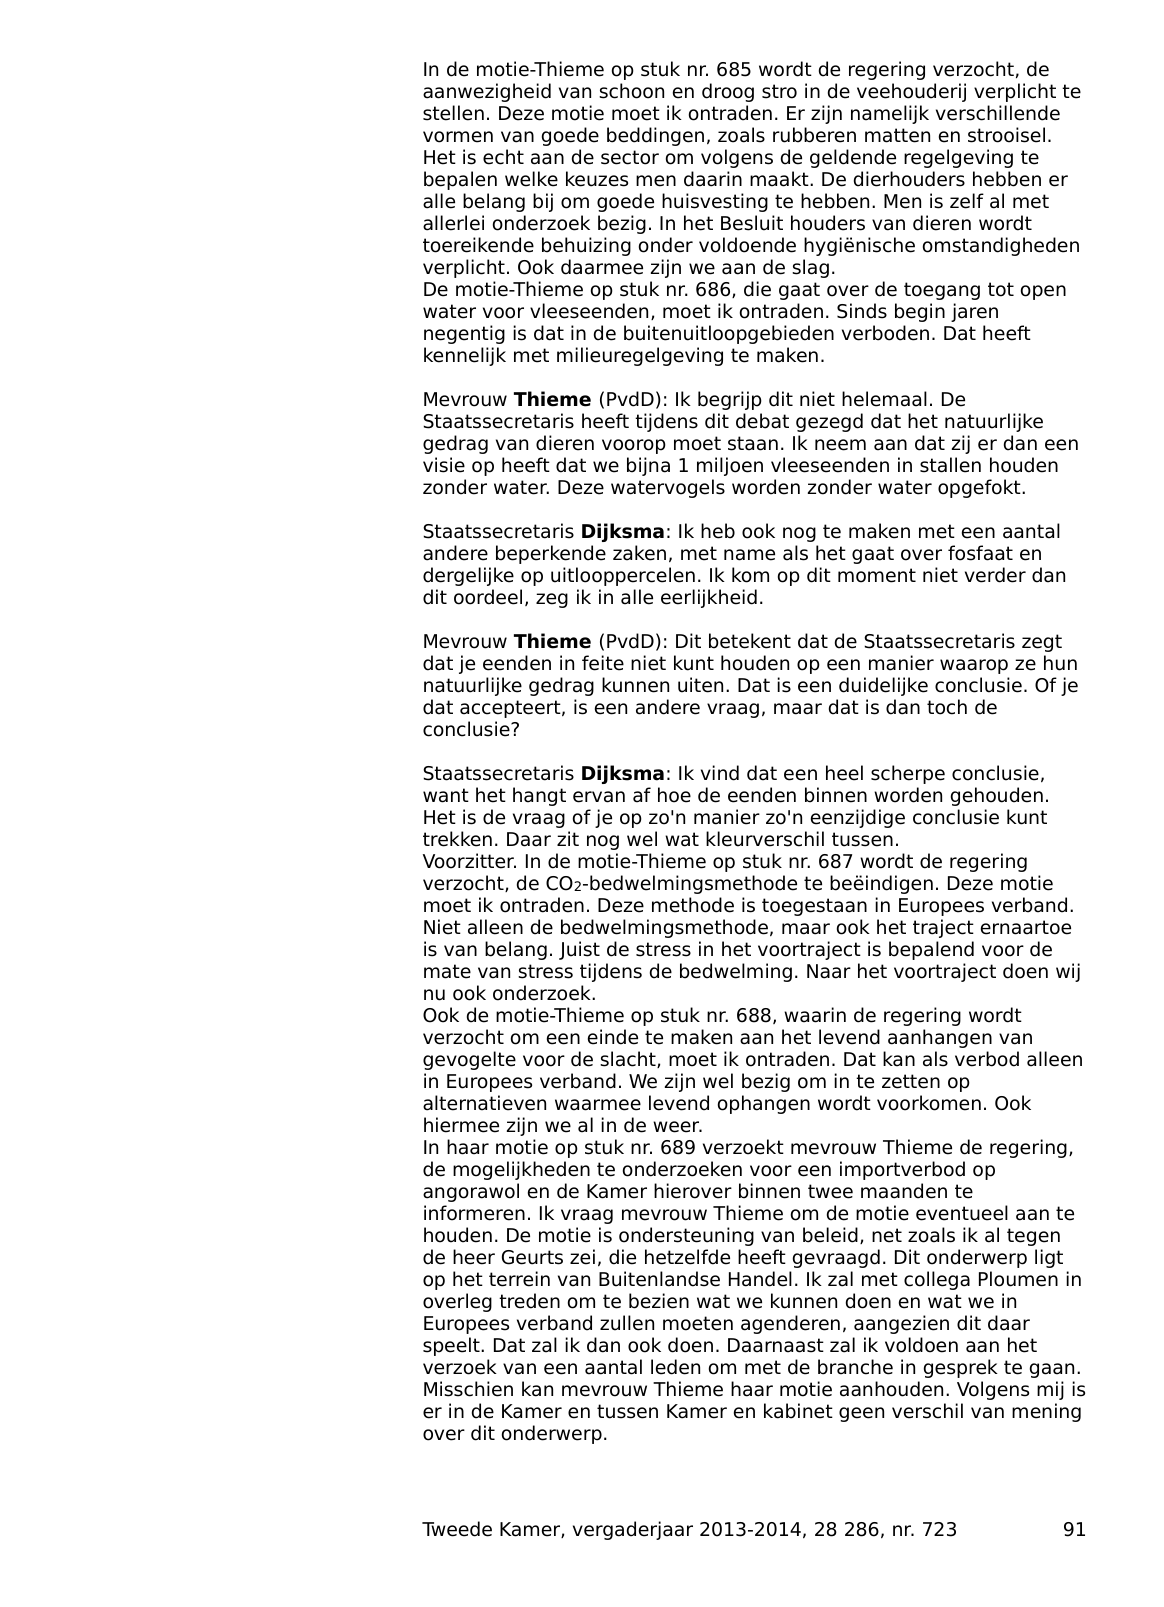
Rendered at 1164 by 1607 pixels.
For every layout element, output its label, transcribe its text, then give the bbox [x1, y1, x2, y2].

text Mevrouw Thieme (PvdD): Ik begrijp dit niet helemaal. De Staatssecretaris heeft tijdens dit debat gezegd dat het natuurlijke gedrag van dieren voorop moet staan. Ik neem aan dat zij er dan een visie op heeft dat we bijna 1 miljoen vleeseenden in stallen houden zonder water. Deze watervogels worden zonder water opgefokt. [422, 389, 1087, 499]
text Ook de motie-Thieme op stuk nr. 688, waarin de regering wordt verzocht om een einde te maken aan het levend aanhangen van gevogelte voor de slacht, moet ik ontraden. Dat kan als verbod alleen in Europees verband. We zijn wel bezig om in te zetten op alternatieven waarmee levend ophangen wordt voorkomen. Ook hiermee zijn we al in de weer. [422, 1005, 1087, 1137]
text Mevrouw Thieme (PvdD): Dit betekent dat de Staatssecretaris zegt dat je eenden in feite niet kunt houden op een manier waarop ze hun natuurlijke gedrag kunnen uiten. Dat is een duidelijke conclusie. Of je dat accepteert, is een andere vraag, maar dat is dan toch de conclusie? [422, 631, 1087, 741]
text Staatssecretaris Dijksma: Ik heb ook nog te maken met een aantal andere beperkende zaken, met name als het gaat over fosfaat en dergelijke op uitlooppercelen. Ik kom op dit moment niet verder dan dit oordeel, zeg ik in alle eerlijkheid. [422, 521, 1087, 609]
text De motie-Thieme op stuk nr. 686, die gaat over de toegang tot open water voor vleeseenden, moet ik ontraden. Sinds begin jaren negentig is dat in de buitenuitloopgebieden verboden. Dat heeft kennelijk met milieuregelgeving te maken. [422, 279, 1087, 367]
text Voorzitter. In de motie-Thieme op stuk nr. 687 wordt de regering verzocht, de CO2-bedwelmingsmethode te beëindigen. Deze motie moet ik ontraden. Deze methode is toegestaan in Europees verband. Niet alleen de bedwelmingsmethode, maar ook het traject ernaartoe is van belang. Juist de stress in het voortraject is bepalend voor de mate van stress tijdens de bedwelming. Naar het voortraject doen wij nu ook onderzoek. [422, 851, 1087, 1005]
text Staatssecretaris Dijksma: Ik vind dat een heel scherpe conclusie, want het hangt ervan af hoe de eenden binnen worden gehouden. Het is de vraag of je op zo'n manier zo'n eenzijdige conclusie kunt trekken. Daar zit nog wel wat kleurverschil tussen. [422, 763, 1087, 851]
text In haar motie op stuk nr. 689 verzoekt mevrouw Thieme de regering, de mogelijkheden te onderzoeken voor een importverbod op angorawol en de Kamer hierover binnen twee maanden te informeren. Ik vraag mevrouw Thieme om de motie eventueel aan te houden. De motie is ondersteuning van beleid, net zoals ik al tegen de heer Geurts zei, die hetzelfde heeft gevraagd. Dit onderwerp ligt op het terrein van Buitenlandse Handel. Ik zal met collega Ploumen in overleg treden om te bezien wat we kunnen doen en wat we in Europees verband zullen moeten agenderen, aangezien dit daar speelt. Dat zal ik dan ook doen. Daarnaast zal ik voldoen aan het verzoek van een aantal leden om met de branche in gesprek te gaan. Misschien kan mevrouw Thieme haar motie aanhouden. Volgens mij is er in de Kamer en tussen Kamer en kabinet geen verschil van mening over dit onderwerp. [422, 1137, 1087, 1444]
text In de motie-Thieme op stuk nr. 685 wordt de regering verzocht, de aanwezigheid van schoon en droog stro in de veehouderij verplicht te stellen. Deze motie moet ik ontraden. Er zijn namelijk verschillende vormen van goede beddingen, zoals rubberen matten en strooisel. Het is echt aan de sector om volgens de geldende regelgeving te bepalen welke keuzes men daarin maakt. De dierhouders hebben er alle belang bij om goede huisvesting te hebben. Men is zelf al met allerlei onderzoek bezig. In het Besluit houders van dieren wordt toereikende behuizing onder voldoende hygiënische omstandigheden verplicht. Ook daarmee zijn we aan de slag. [422, 59, 1087, 279]
